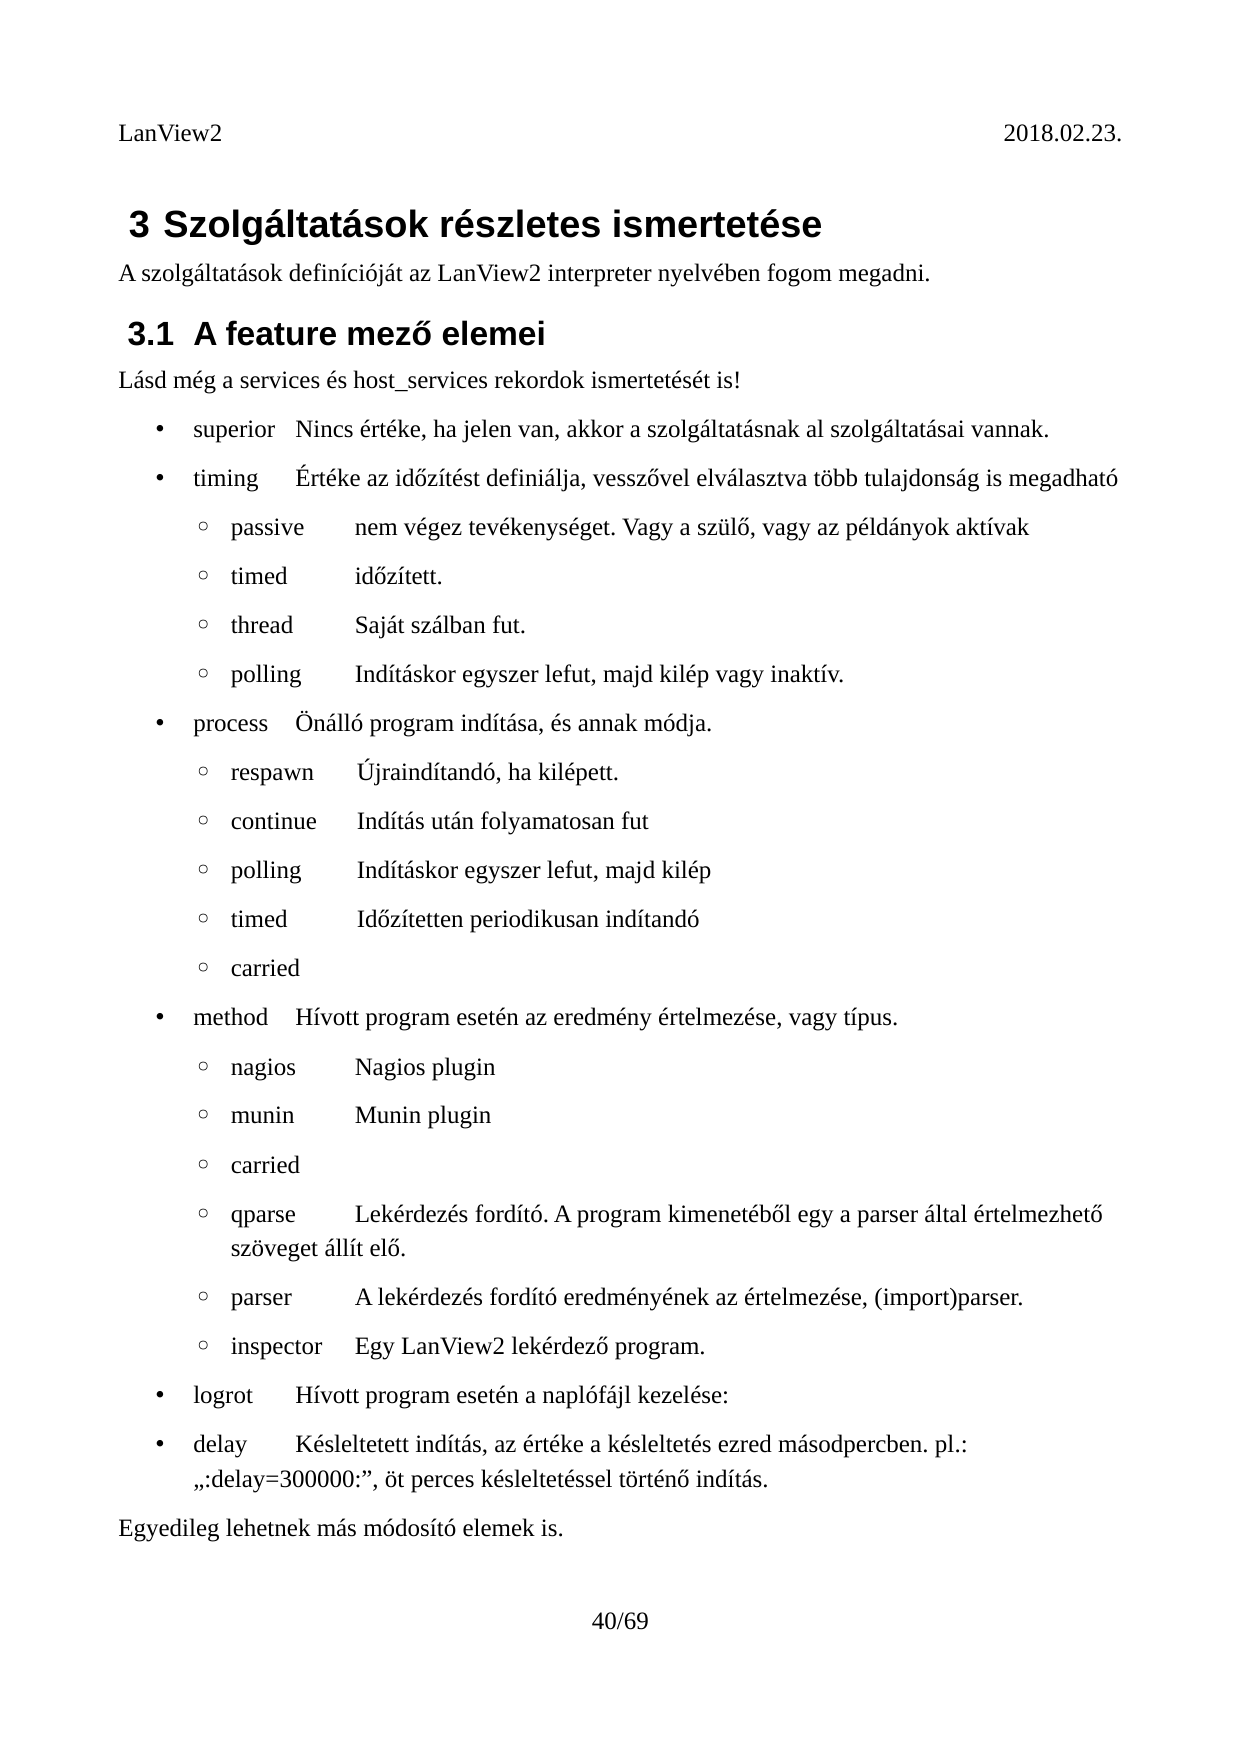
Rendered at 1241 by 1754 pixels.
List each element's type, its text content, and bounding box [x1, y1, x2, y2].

list continue Indítás után folyamatosan fut [193, 806, 1122, 835]
list method Hívott program esetén az eredmény értelmezése, vagy típus. [156, 1002, 1122, 1031]
list carried [193, 1150, 1122, 1178]
list thread Saját szálban fut. [193, 610, 1122, 639]
list logrot Hívott program esetén a naplófájl kezelése: [156, 1380, 1122, 1409]
list timed időzített. [193, 561, 1122, 590]
list passive nem végez tevékenységet. Vagy a szülő, vagy az példányok aktívak [193, 512, 1122, 541]
text A szolgáltatások definícióját az LanView2 interpreter nyelvében fogom megadni. [118, 258, 1122, 287]
list timing Értéke az időzítést definiálja, vesszővel elválasztva több tulajdonság is megadható [156, 463, 1122, 492]
list nagios Nagios plugin [193, 1052, 1122, 1080]
text Egyedileg lehetnek más módosító elemek is. [118, 1513, 1122, 1542]
subtitle Szolgáltatások részletes ismertetése [118, 202, 1122, 246]
list superior Nincs értéke, ha jelen van, akkor a szolgáltatásnak al szolgáltatásai vannak. [156, 414, 1122, 442]
list timed Időzítetten periodikusan indítandó [193, 904, 1122, 933]
list process Önálló program indítása, és annak módja. [156, 708, 1122, 737]
list qparse Lekérdezés fordító. A program kimenetéből egy a parser által értelmezhető szöveget állít elő. [193, 1199, 1122, 1262]
list parser A lekérdezés fordító eredményének az értelmezése, (import)parser. [193, 1282, 1122, 1311]
list delay Késleltetett indítás, az értéke a késleltetés ezred másodpercben. pl.: „:delay=300000:”, öt perces késleltetéssel történő indítás. [156, 1429, 1122, 1493]
list inspector Egy LanView2 lekérdező program. [193, 1331, 1122, 1360]
list munin Munin plugin [193, 1101, 1122, 1129]
list carried [193, 953, 1122, 982]
list polling Indításkor egyszer lefut, majd kilép vagy inaktív. [193, 659, 1122, 688]
list respawn Újraindítandó, ha kilépett. [193, 757, 1122, 786]
text Lásd még a services és host_services rekordok ismertetését is! [118, 365, 1122, 393]
list polling Indításkor egyszer lefut, majd kilép [193, 855, 1122, 884]
subtitle A feature mező elemei [118, 313, 1122, 352]
